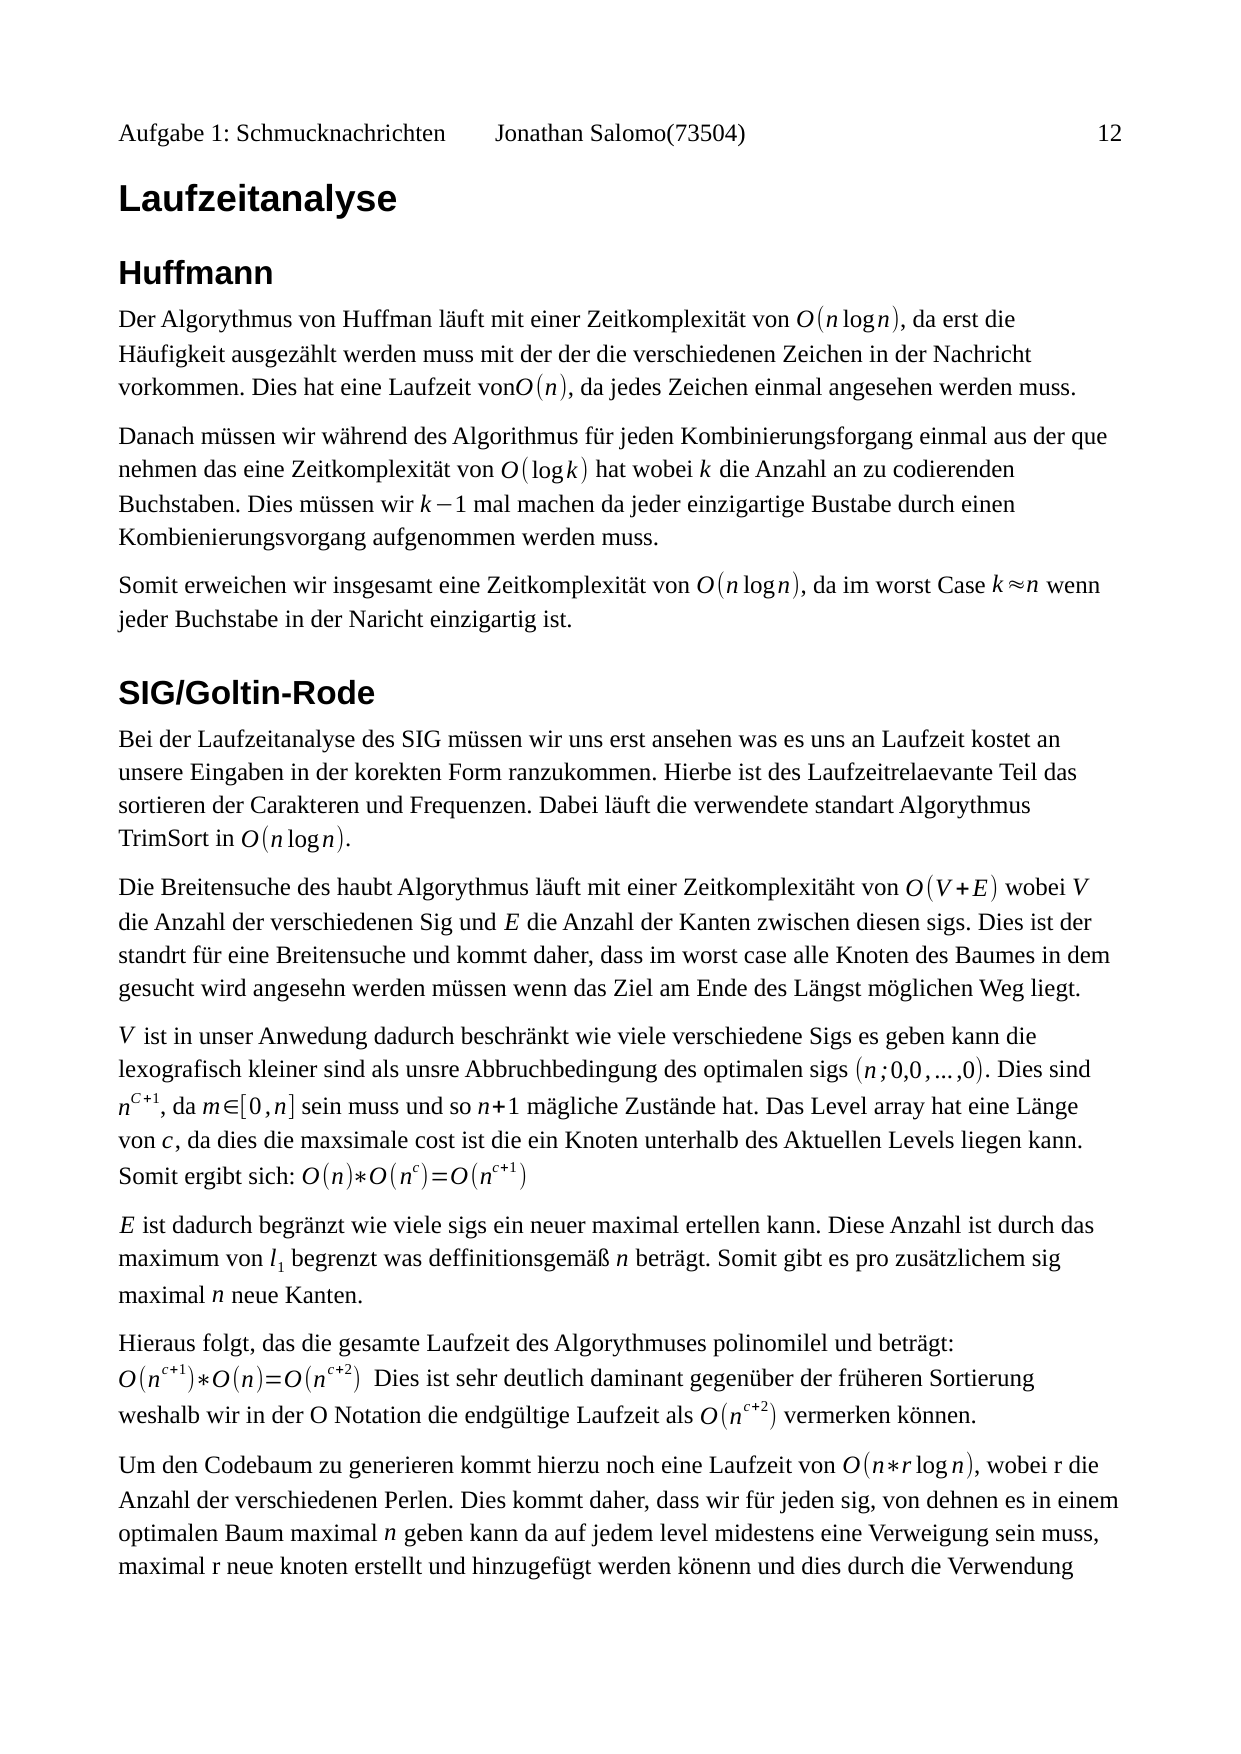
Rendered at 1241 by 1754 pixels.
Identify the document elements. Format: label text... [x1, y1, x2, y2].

text Danach müssen wir während des Algorithmus für jeden Kombinierungsforgang einmal aus der que nehmen das eine Zeitkomplexität von hat wobei die Anzahl an zu codierenden Buchstaben. Dies müssen wir mal machen da jeder einzigartige Bustabe durch einen Kombienierungsvorgang aufgenommen werden muss. [118, 421, 1122, 551]
subtitle Huffmann [118, 253, 1122, 291]
subtitle Laufzeitanalyse [118, 176, 1122, 219]
text Hieraus folgt, das die gesamte Laufzeit des Algorythmuses polinomilel und beträgt: Dies ist sehr deutlich daminant gegenüber der früheren Sortierung weshalb wir in der O Notation die endgültige Laufzeit als vermerken können. [118, 1328, 1122, 1431]
subtitle SIG/Goltin-Rode [118, 673, 1122, 711]
text Die Breitensuche des haubt Algorythmus läuft mit einer Zeitkomplexitäht von wobei die Anzahl der verschiedenen Sig und die Anzahl der Kanten zwischen diesen sigs. Dies ist der standrt für eine Breitensuche und kommt daher, dass im worst case alle Knoten des Baumes in dem gesucht wird angesehn werden müssen wenn das Ziel am Ende des Längst möglichen Weg liegt. [118, 872, 1122, 1002]
text Somit erweichen wir insgesamt eine Zeitkomplexität von , da im worst Case wenn jeder Buchstabe in der Naricht einzigartig ist. [118, 570, 1122, 633]
text Um den Codebaum zu generieren kommt hierzu noch eine Laufzeit von , wobei r die Anzahl der verschiedenen Perlen. Dies kommt daher, dass wir für jeden sig, von dehnen es in einem optimalen Baum maximal geben kann da auf jedem level midestens eine Verweigung sein muss, maximal r neue knoten erstellt und hinzugefügt werden könenn und dies durch die Verwendung [118, 1450, 1122, 1579]
text Bei der Laufzeitanalyse des SIG müssen wir uns erst ansehen was es uns an Laufzeit kostet an unsere Eingaben in der korekten Form ranzukommen. Hierbe ist des Laufzeitrelaevante Teil das sortieren der Carakteren und Frequenzen. Dabei läuft die verwendete standart Algorythmus TrimSort in . [118, 724, 1122, 854]
text Der Algorythmus von Huffman läuft mit einer Zeitkomplexität von , da erst die Häufigkeit ausgezählt werden muss mit der der die verschiedenen Zeichen in der Nachricht vorkommen. Dies hat eine Laufzeit von, da jedes Zeichen einmal angesehen werden muss. [118, 304, 1122, 402]
text ist dadurch begränzt wie viele sigs ein neuer maximal ertellen kann. Diese Anzahl ist durch das maximum von begrenzt was deffinitionsgemäß beträgt. Somit gibt es pro zusätzlichem sig maximal neue Kanten. [118, 1210, 1122, 1309]
text ist in unser Anwedung dadurch beschränkt wie viele verschiedene Sigs es geben kann die lexografisch kleiner sind als unsre Abbruchbedingung des optimalen sigs . Dies sind , da sein muss und so mägliche Zustände hat. Das Level array hat eine Länge von , da dies die maxsimale cost ist die ein Knoten unterhalb des Aktuellen Levels liegen kann. Somit ergibt sich: [118, 1021, 1122, 1191]
